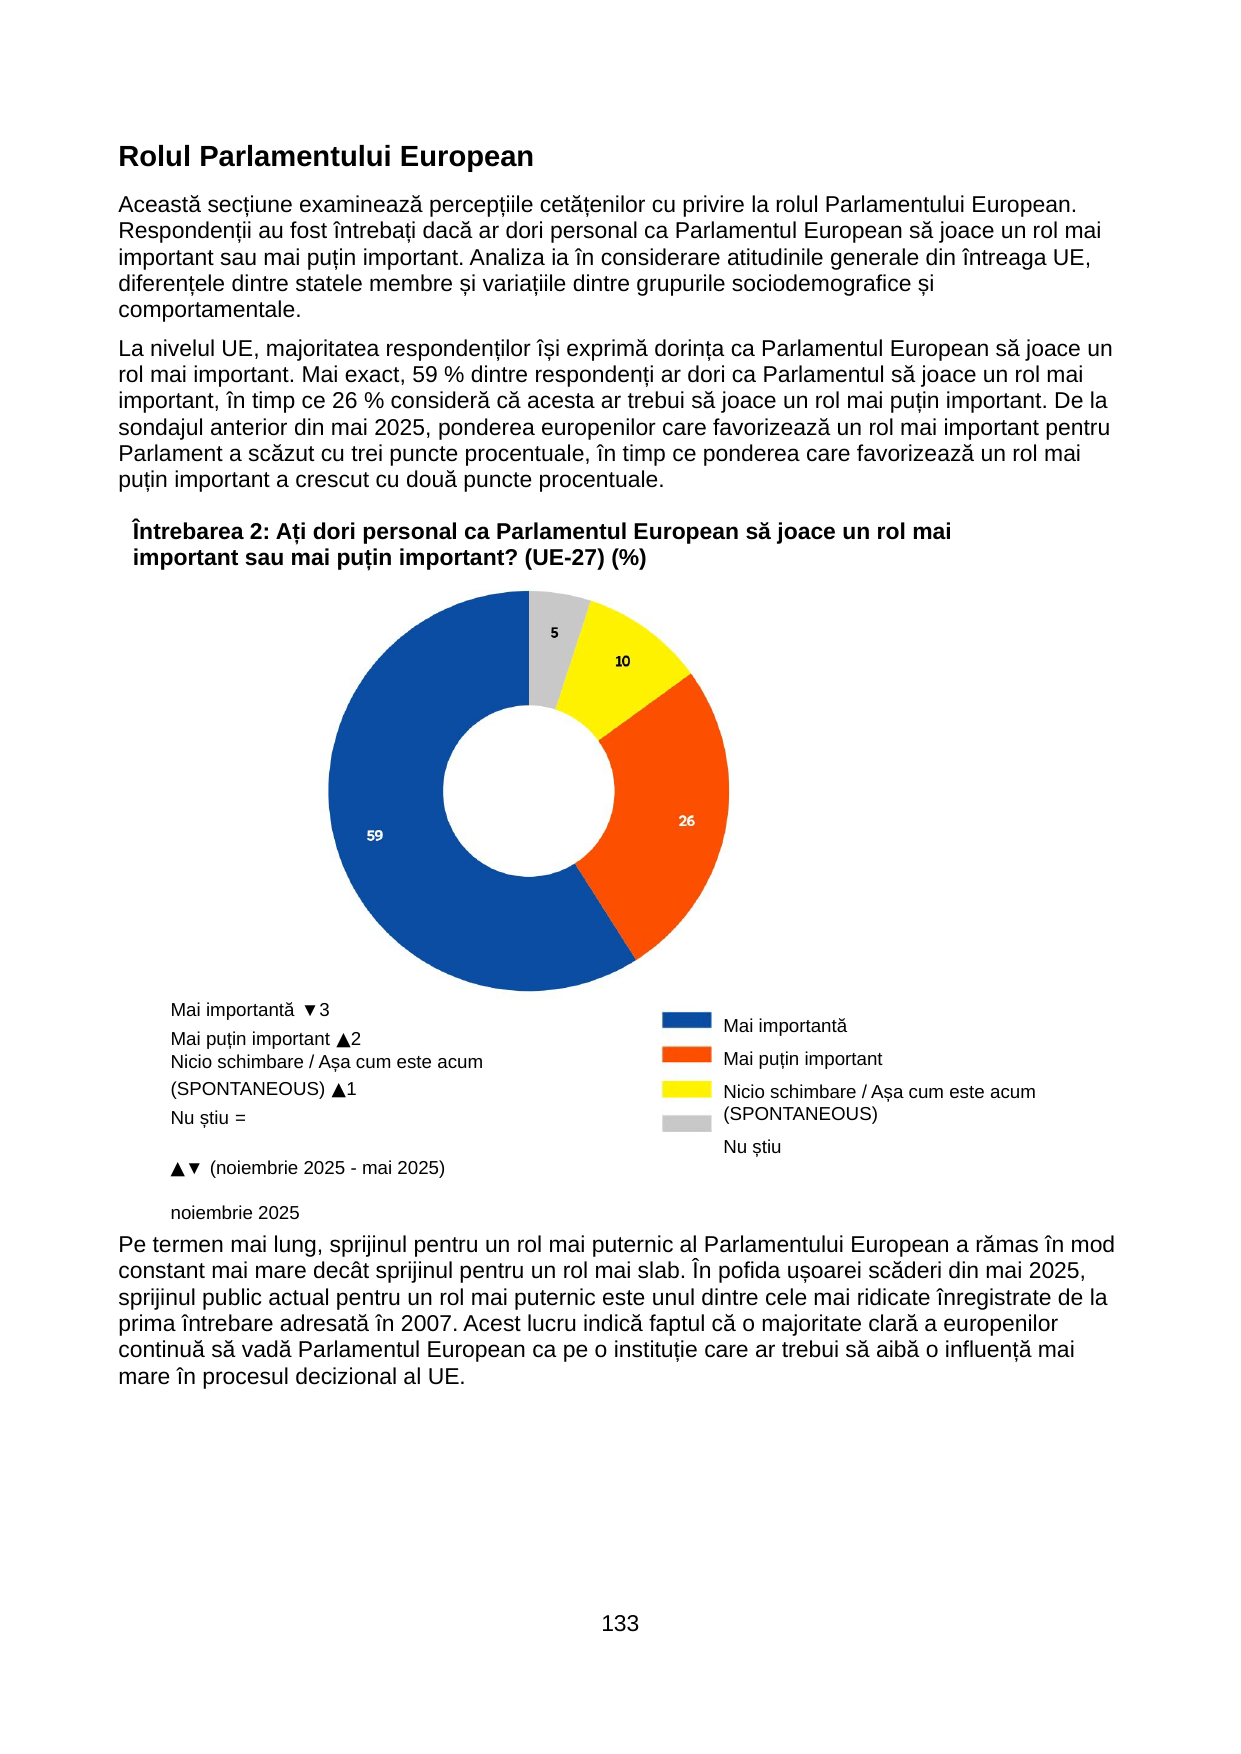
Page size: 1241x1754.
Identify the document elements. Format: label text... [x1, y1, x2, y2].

text Pe termen mai lung, sprijinul pentru un rol mai puternic al Parlamentului European a rămas în mod constant mai mare decât sprijinul pentru un rol mai slab. În pofida ușoarei scăderi din mai 2025, sprijinul public actual pentru un rol mai puternic este unul dintre cele mai ridicate înregistrate de la prima întrebare adresată în 2007. Acest lucru indică faptul că o majoritate clară a europenilor continuă să vadă Parlamentul European ca pe o instituție care ar trebui să aibă o influență mai mare în procesul decizional al UE. [118, 504, 1122, 1389]
text Această secțiune examinează percepțiile cetățenilor cu privire la rolul Parlamentului European. Respondenții au fost întrebați dacă ar dori personal ca Parlamentul European să joace un rol mai important sau mai puțin important. Analiza ia în considerare atitudinile generale din întreaga UE, diferențele dintre statele membre și variațiile dintre grupurile sociodemografice și comportamentale. [118, 191, 1122, 323]
picture [656, 1005, 715, 1132]
picture [310, 579, 744, 1004]
subtitle Rolul Parlamentului European [118, 139, 1122, 172]
text La nivelul UE, majoritatea respondenților își exprimă dorința ca Parlamentul European să joace un rol mai important. Mai exact, 59 % dintre respondenți ar dori ca Parlamentul să joace un rol mai important, în timp ce 26 % consideră că acesta ar trebui să joace un rol mai puțin important. De la sondajul anterior din mai 2025, ponderea europenilor care favorizează un rol mai important pentru Parlament a scăzut cu trei puncte procentuale, în timp ce ponderea care favorizează un rol mai puțin important a crescut cu două puncte procentuale. [118, 334, 1122, 493]
